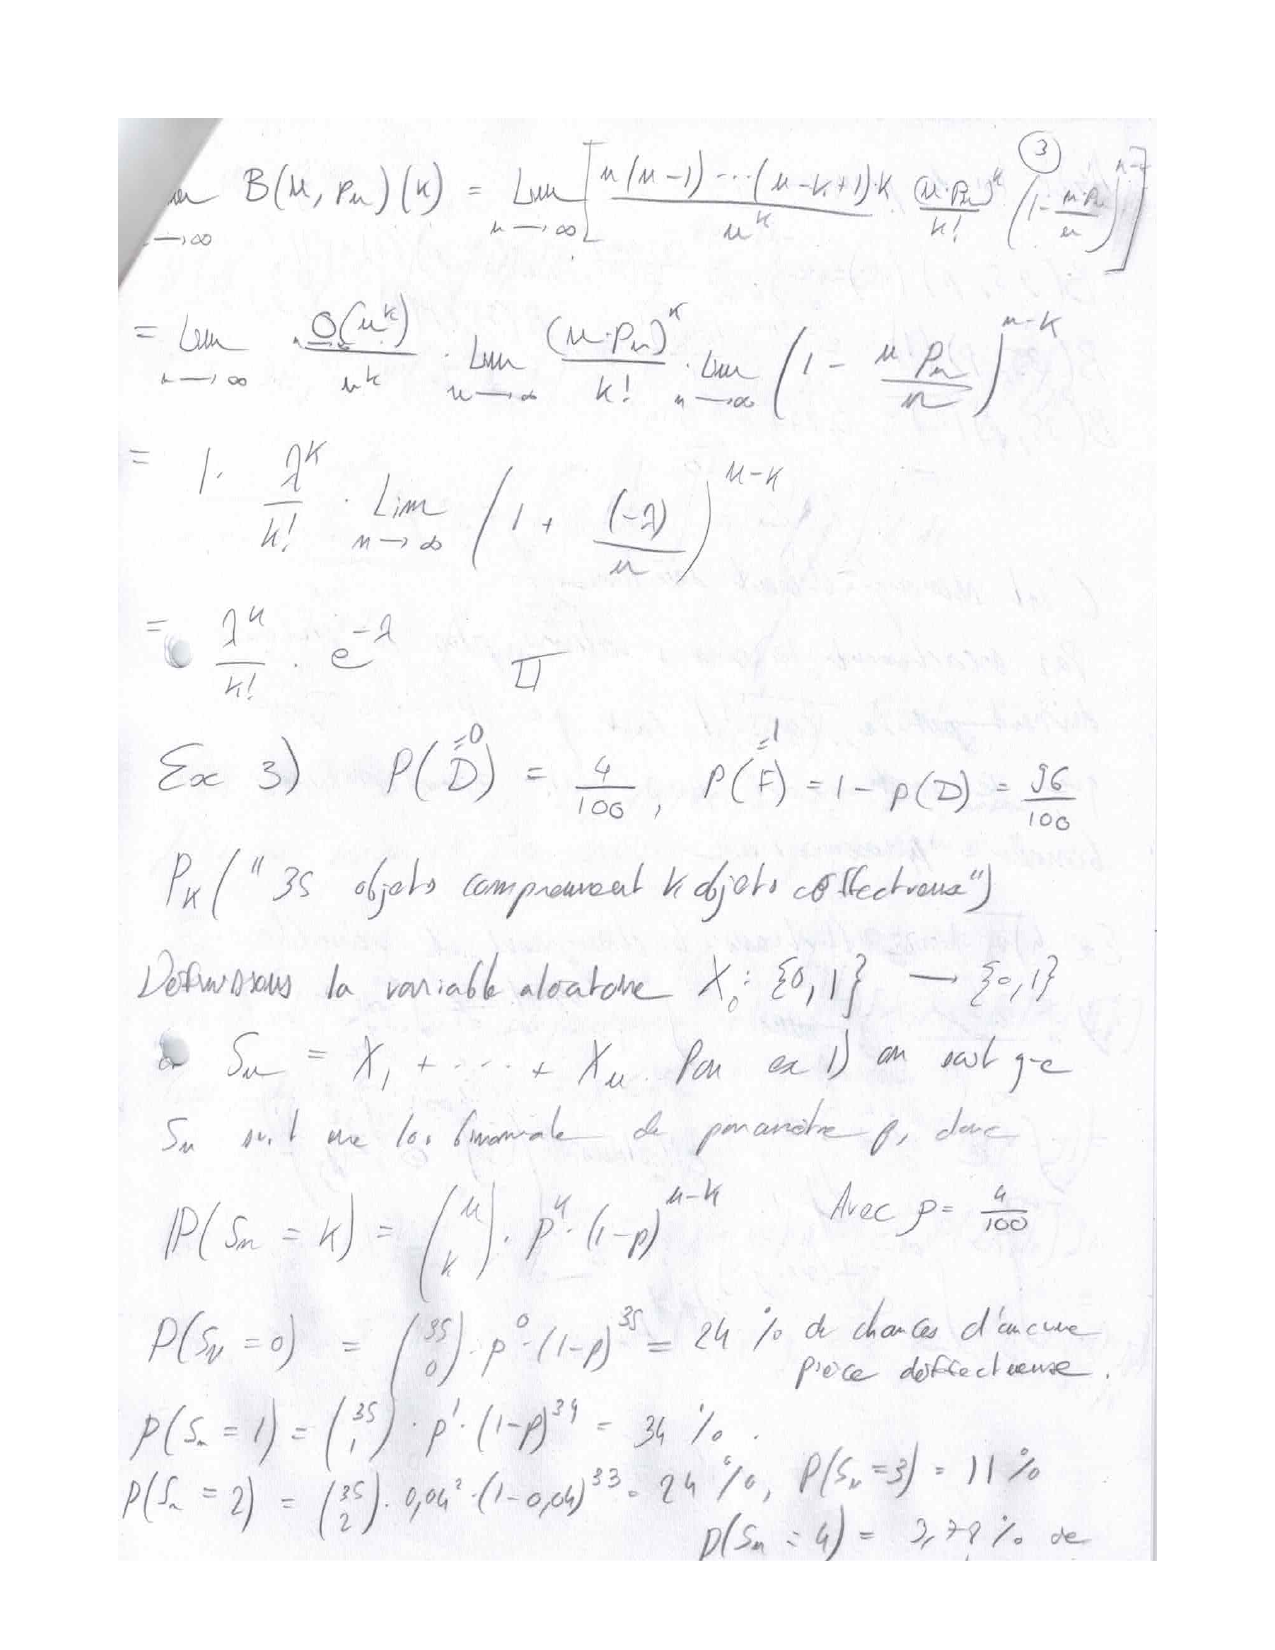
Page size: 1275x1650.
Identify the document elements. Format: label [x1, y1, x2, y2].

picture [118, 118, 1157, 1561]
